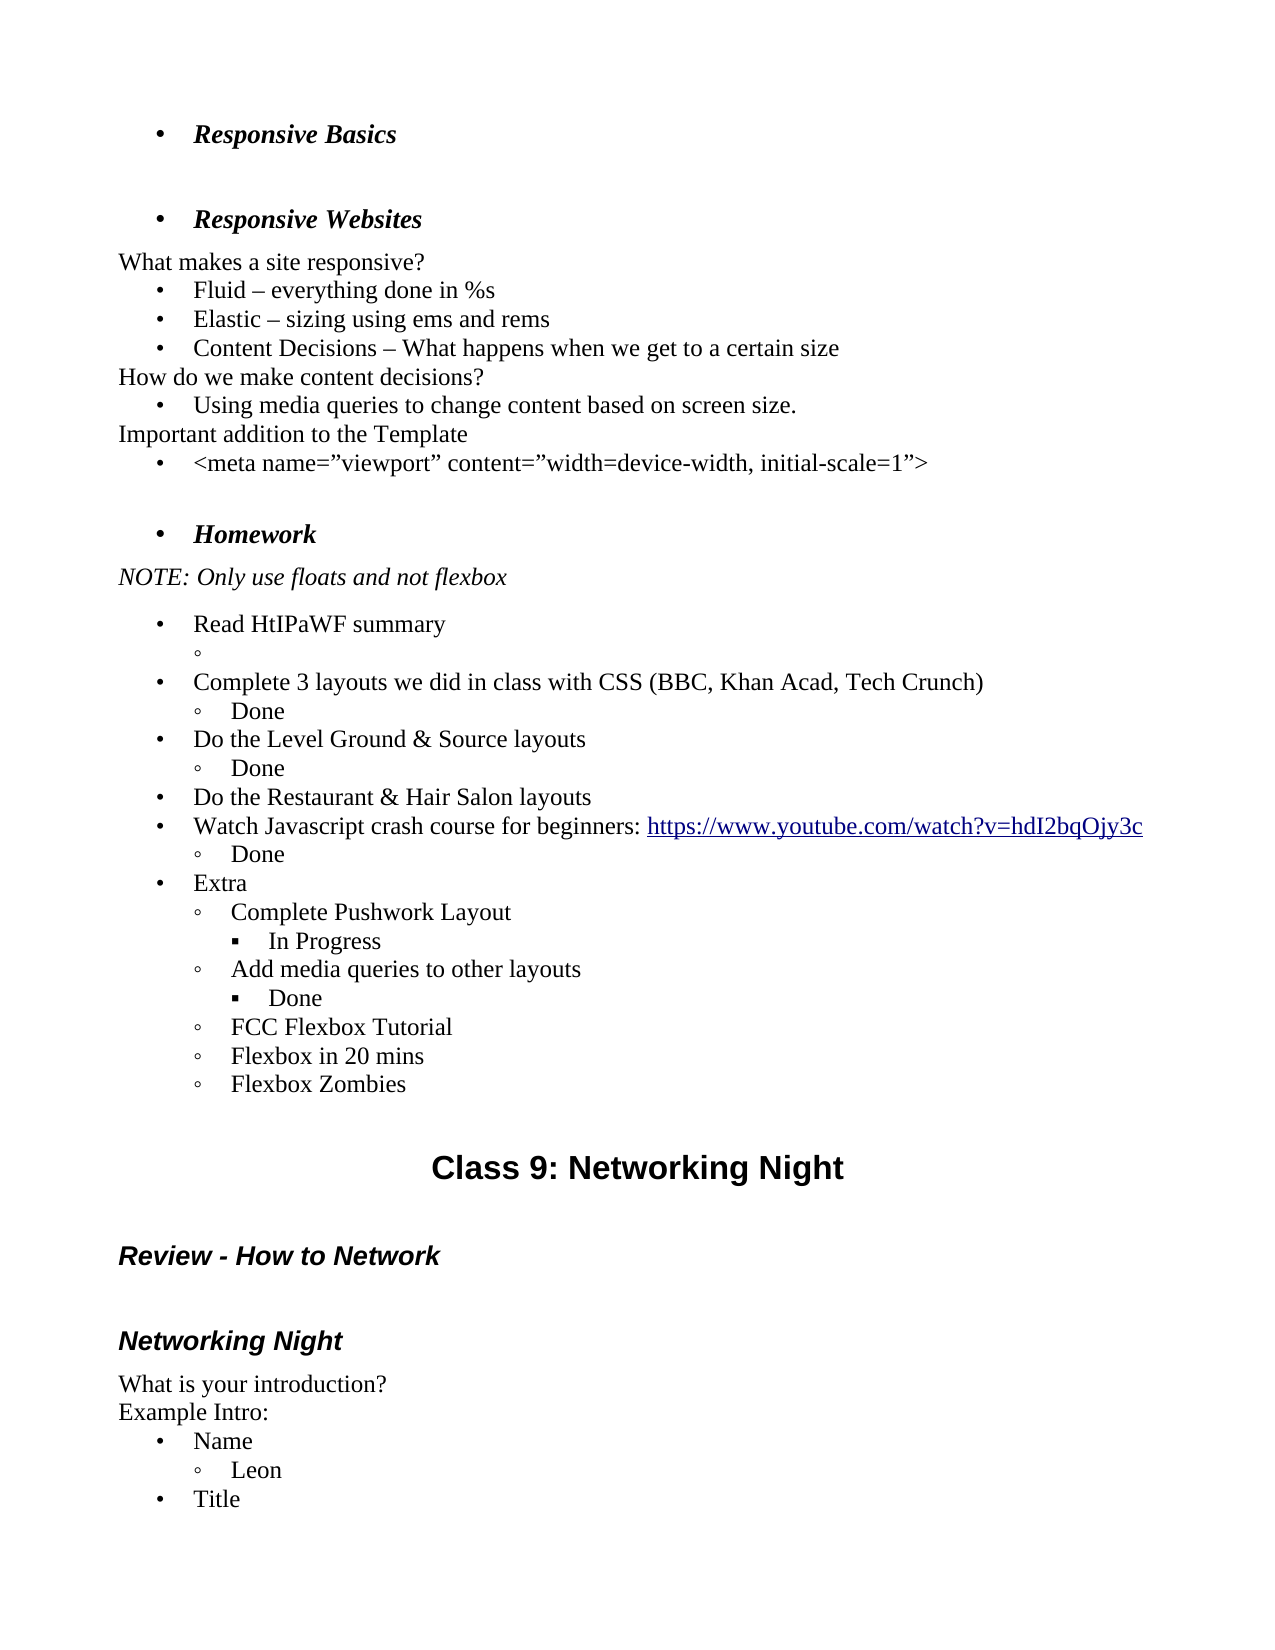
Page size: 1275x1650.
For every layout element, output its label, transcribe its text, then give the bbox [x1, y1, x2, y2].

list Elastic – sizing using ems and rems [156, 304, 1157, 333]
list Responsive Basics [156, 118, 1157, 149]
list Complete Pushwork Layout [193, 897, 1157, 926]
subtitle Networking Night [118, 1325, 1157, 1356]
list Extra [156, 868, 1157, 897]
list Do the Level Ground & Source layouts [156, 724, 1157, 753]
list Done [231, 983, 1157, 1012]
list Done [193, 696, 1157, 724]
list Leon [193, 1455, 1157, 1484]
list Done [193, 839, 1157, 868]
list Fluid – everything done in %s [156, 276, 1157, 304]
text How do we make content decisions? [118, 362, 1157, 391]
list In Progress [231, 926, 1157, 954]
list Complete 3 layouts we did in class with CSS (BBC, Khan Acad, Tech Crunch) [156, 667, 1157, 696]
list Do the Restaurant & Hair Salon layouts [156, 782, 1157, 811]
subtitle Review - How to Network [118, 1240, 1157, 1271]
list Using media queries to change content based on screen size. [156, 391, 1157, 419]
subtitle Class 9: Networking Night [118, 1148, 1157, 1186]
text NOTE: Only use floats and not flexbox [118, 562, 1157, 591]
list Done [193, 753, 1157, 782]
list FCC Flexbox Tutorial [193, 1012, 1157, 1041]
list Name [156, 1426, 1157, 1455]
list Read HtIPaWF summary [156, 609, 1157, 638]
list Title [156, 1484, 1157, 1512]
list Flexbox Zombies [193, 1069, 1157, 1098]
text Important addition to the Template [118, 419, 1157, 448]
list Responsive Websites [156, 203, 1157, 234]
list Watch Javascript crash course for beginners: https://www.youtube.com/watch?v=hdI2bqOjy3c [156, 811, 1157, 839]
list Flexbox in 20 mins [193, 1041, 1157, 1069]
list Add media queries to other layouts [193, 954, 1157, 983]
text What is your introduction? [118, 1369, 1157, 1397]
list Content Decisions – What happens when we get to a certain size [156, 333, 1157, 362]
list Homework [156, 518, 1157, 549]
list <meta name=”viewport” content=”width=device-width, initial-scale=1”> [156, 448, 1157, 477]
text Example Intro: [118, 1397, 1157, 1426]
text What makes a site responsive? [118, 247, 1157, 276]
